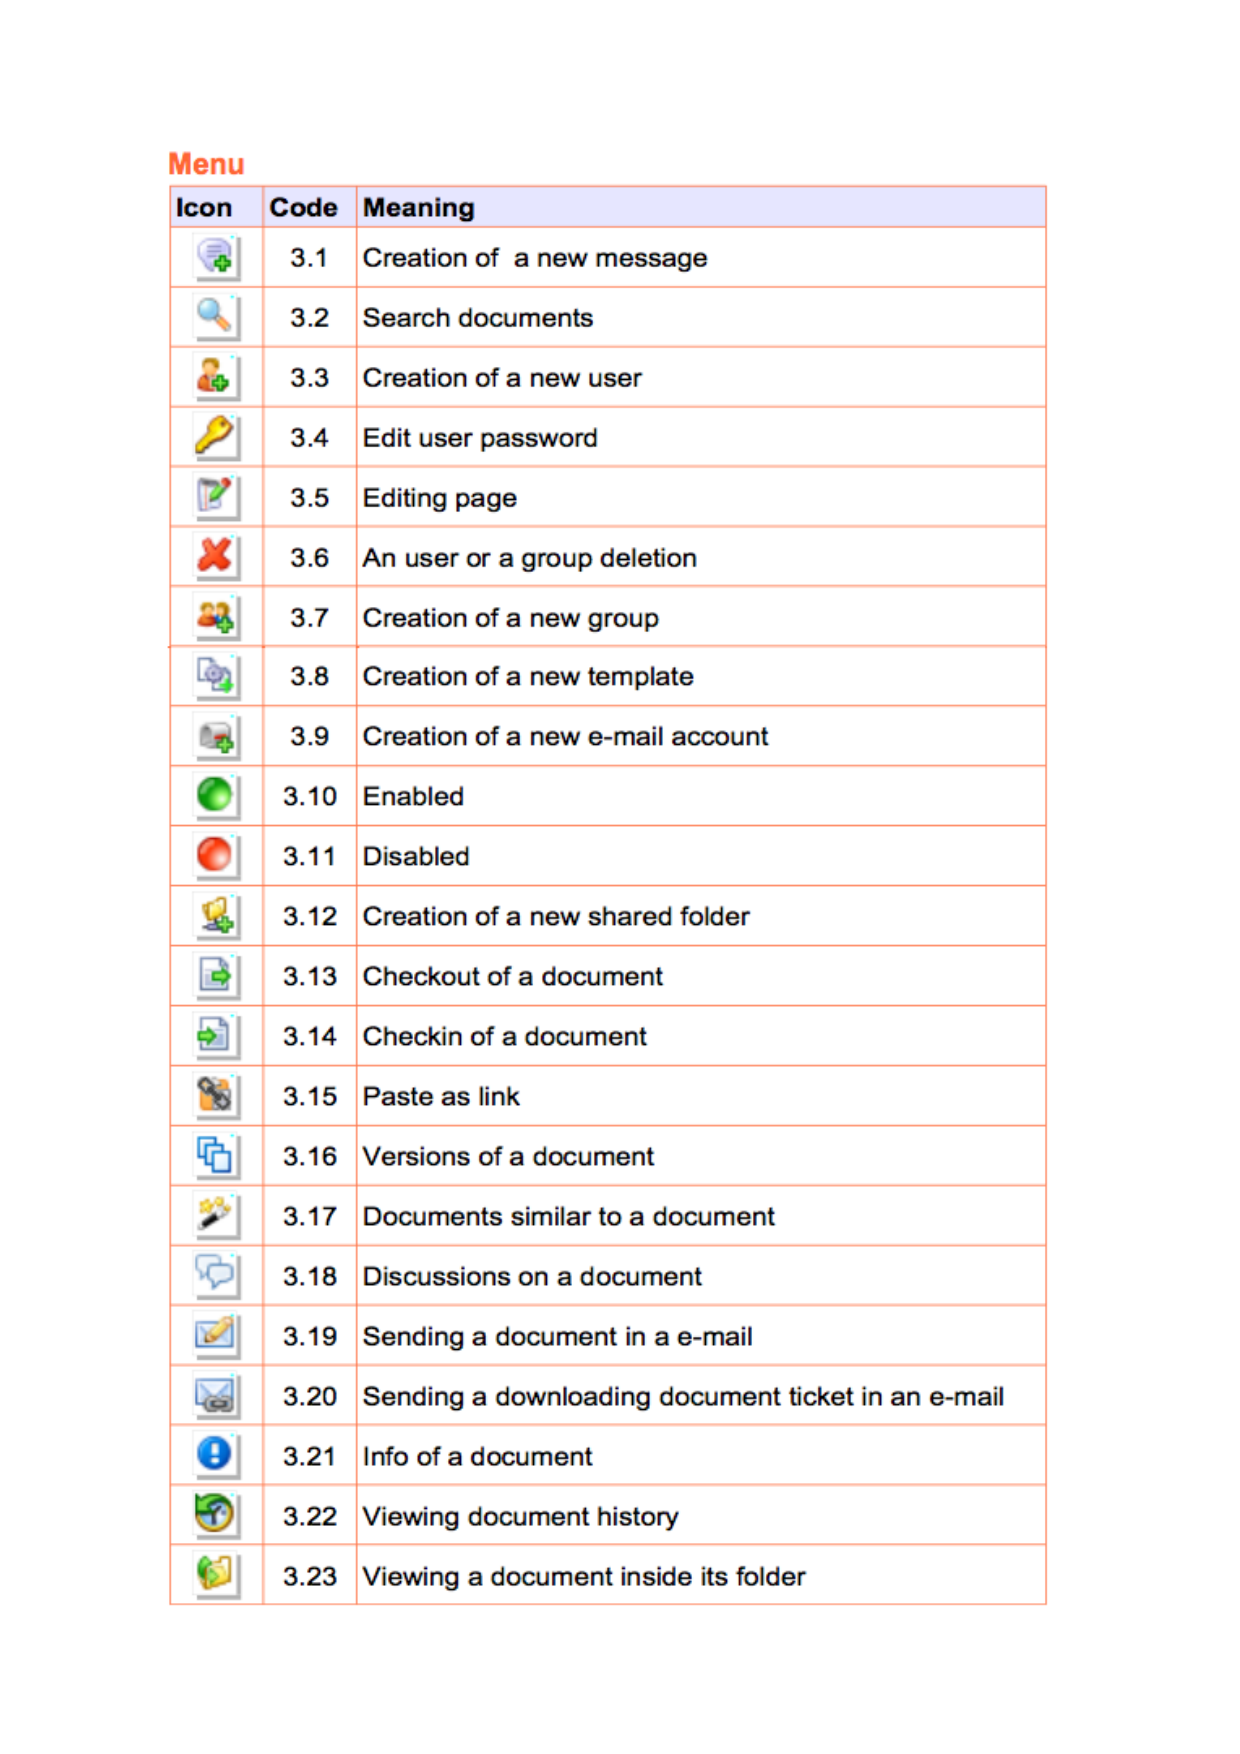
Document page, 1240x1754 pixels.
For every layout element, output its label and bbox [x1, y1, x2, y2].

picture [147, 147, 1091, 1628]
